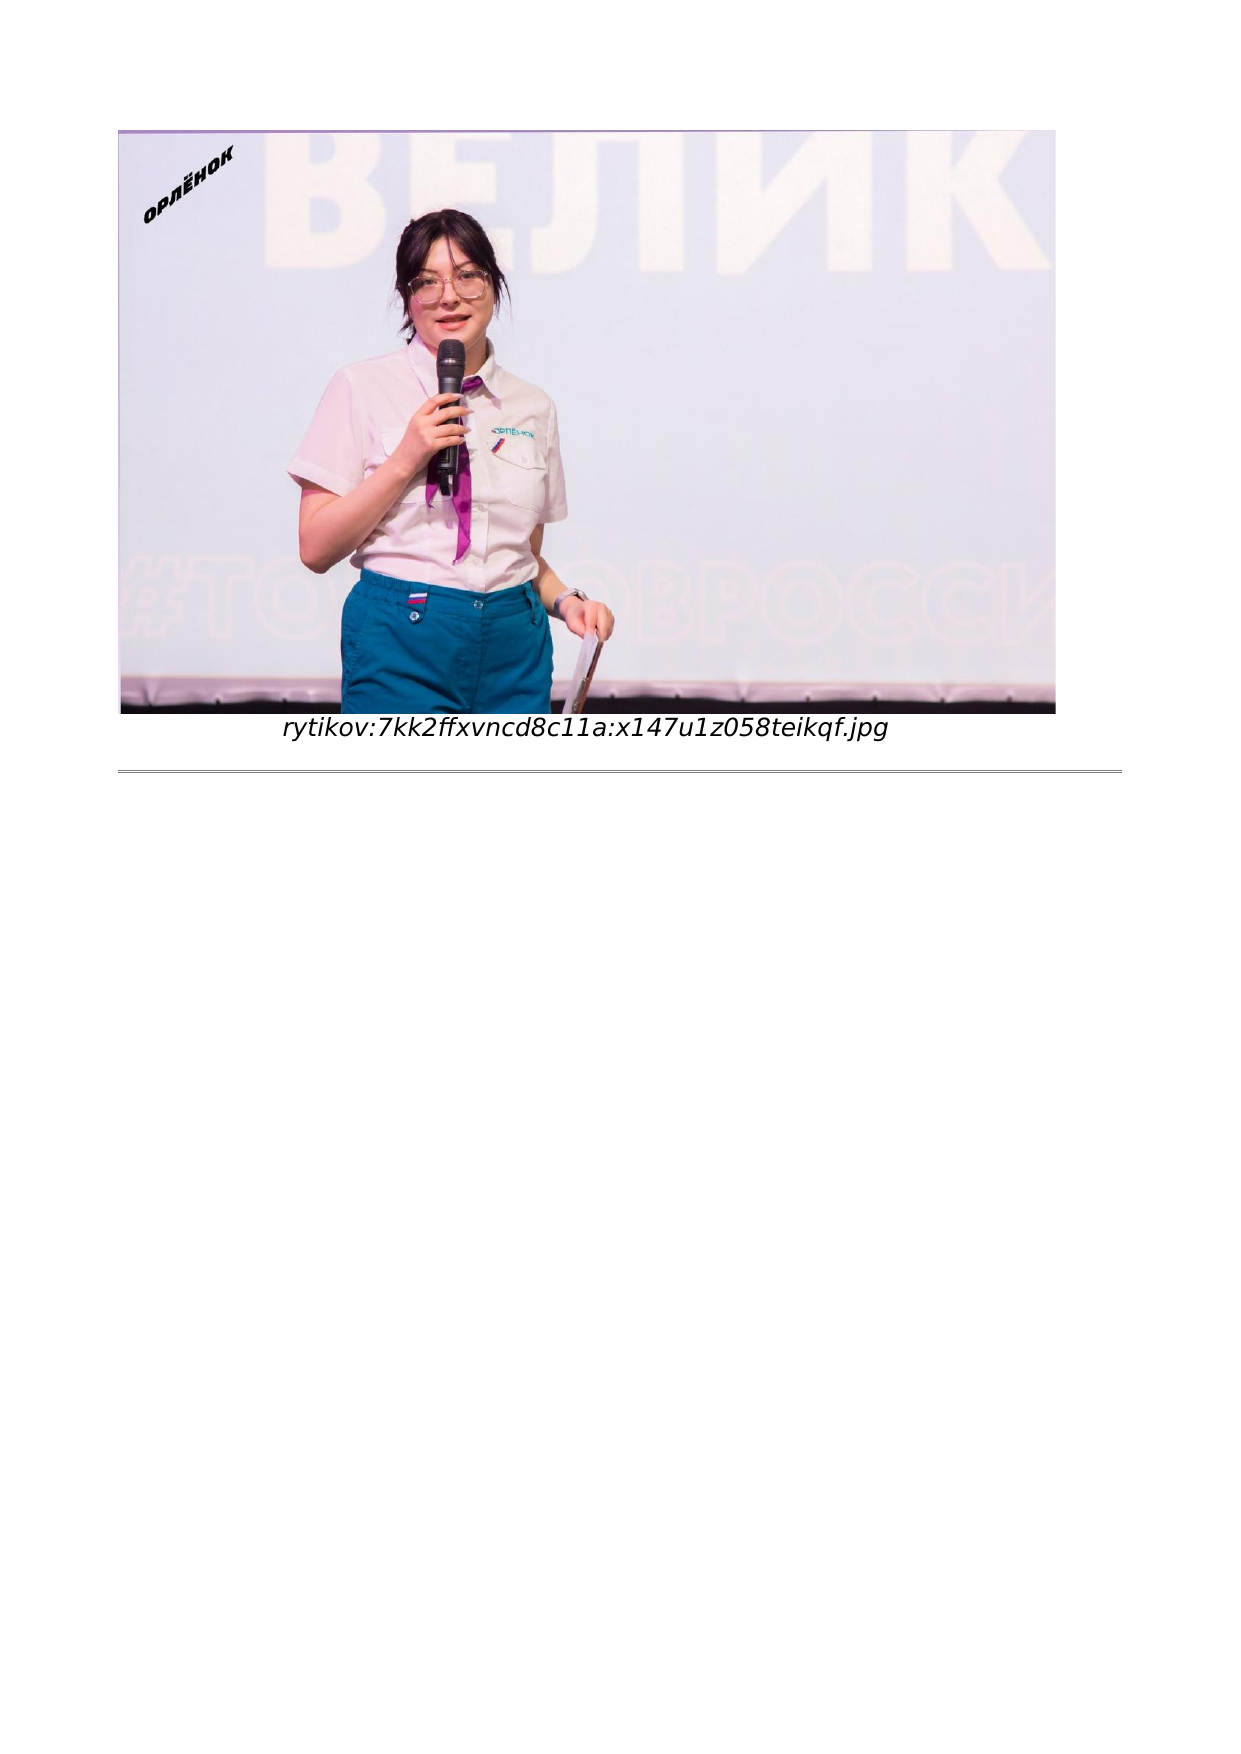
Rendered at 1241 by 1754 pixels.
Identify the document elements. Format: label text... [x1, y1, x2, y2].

picture [118, 130, 1056, 714]
text rytikov:7kk2ffxvncd8c11a:x147u1z058teikqf.jpg [118, 714, 1056, 743]
